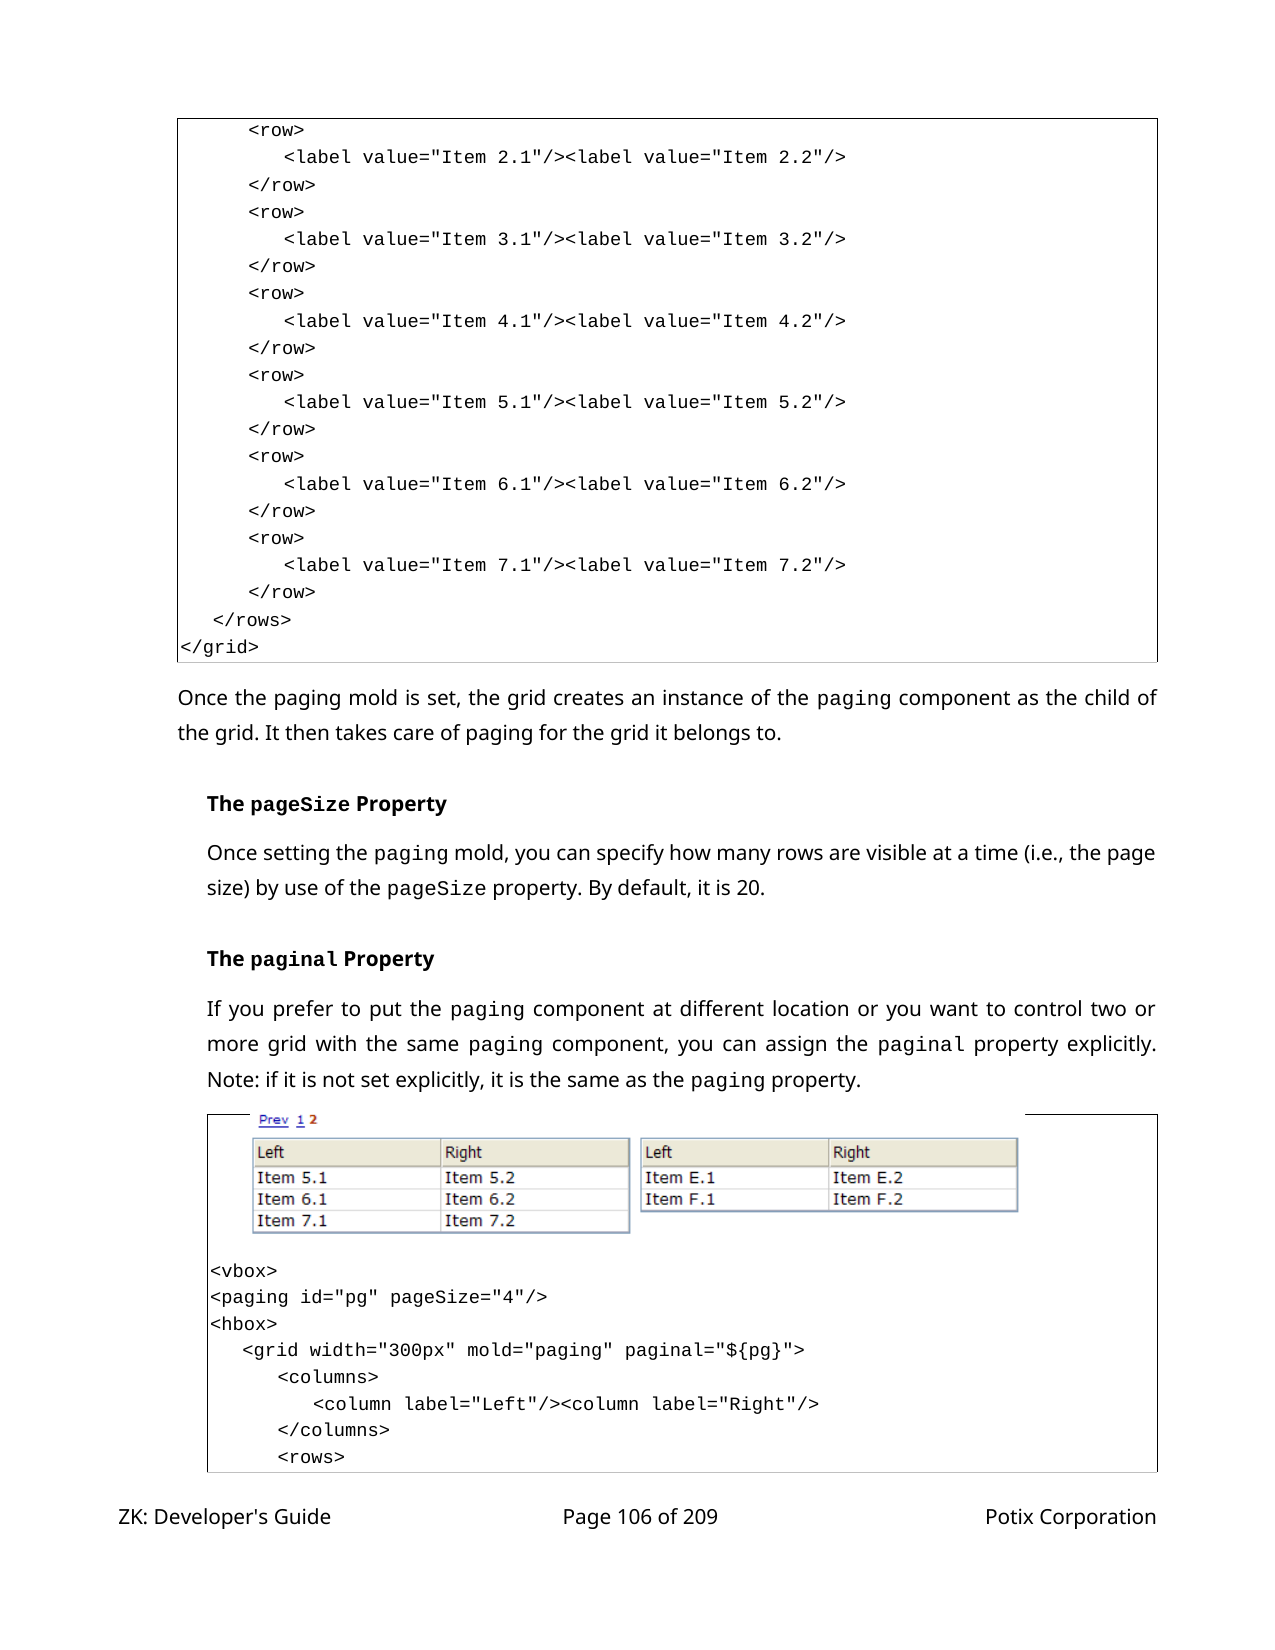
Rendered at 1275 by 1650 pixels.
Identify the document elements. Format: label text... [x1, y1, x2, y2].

text <row> [178, 119, 1157, 142]
text <label value="Item 4.1"/><label value="Item 4.2"/> [178, 308, 1157, 333]
picture [250, 1111, 1025, 1239]
text </row> [178, 580, 1157, 604]
subtitle The pageSize Property [207, 789, 1157, 817]
text <label value="Item 5.1"/><label value="Item 5.2"/> [178, 390, 1157, 414]
text <row> [178, 363, 1157, 387]
text <vbox> <paging id="pg" pageSize="4"/> <hbox> <grid width="300px" mold="paging" paginal="${pg}"> <columns> <column label="Left"/><column label="Right"/> </columns> <rows> [208, 1115, 1157, 1472]
text <label value="Item 7.1"/><label value="Item 7.2"/> [178, 553, 1157, 577]
text </row> [178, 499, 1157, 523]
text </row> [178, 254, 1157, 278]
text Once the paging mold is set, the grid creates an instance of the paging component as the child of the grid. It then takes care of paging for the grid it belongs to. [177, 683, 1157, 746]
text </rows> [178, 607, 1157, 632]
text <row> [178, 526, 1157, 550]
text </row> [178, 417, 1157, 441]
text </row> [178, 336, 1157, 360]
text <row> [178, 281, 1157, 306]
text If you prefer to put the paging component at different location or you want to control two or more grid with the same paging component, you can assign the paginal property explicitly. Note: if it is not set explicitly, it is the same as the paging property. [207, 994, 1157, 1093]
text </row> [178, 172, 1157, 197]
text <label value="Item 2.1"/><label value="Item 2.2"/> [178, 145, 1157, 169]
text <row> [178, 200, 1157, 224]
text </grid> [178, 635, 1157, 662]
text Once setting the paging mold, you can specify how many rows are visible at a time (i.e., the page size) by use of the pageSize property. By default, it is 20. [207, 838, 1157, 902]
text <label value="Item 3.1"/><label value="Item 3.2"/> [178, 227, 1157, 251]
text <label value="Item 6.1"/><label value="Item 6.2"/> [178, 472, 1157, 496]
subtitle The paginal Property [207, 944, 1157, 973]
text <row> [178, 444, 1157, 469]
